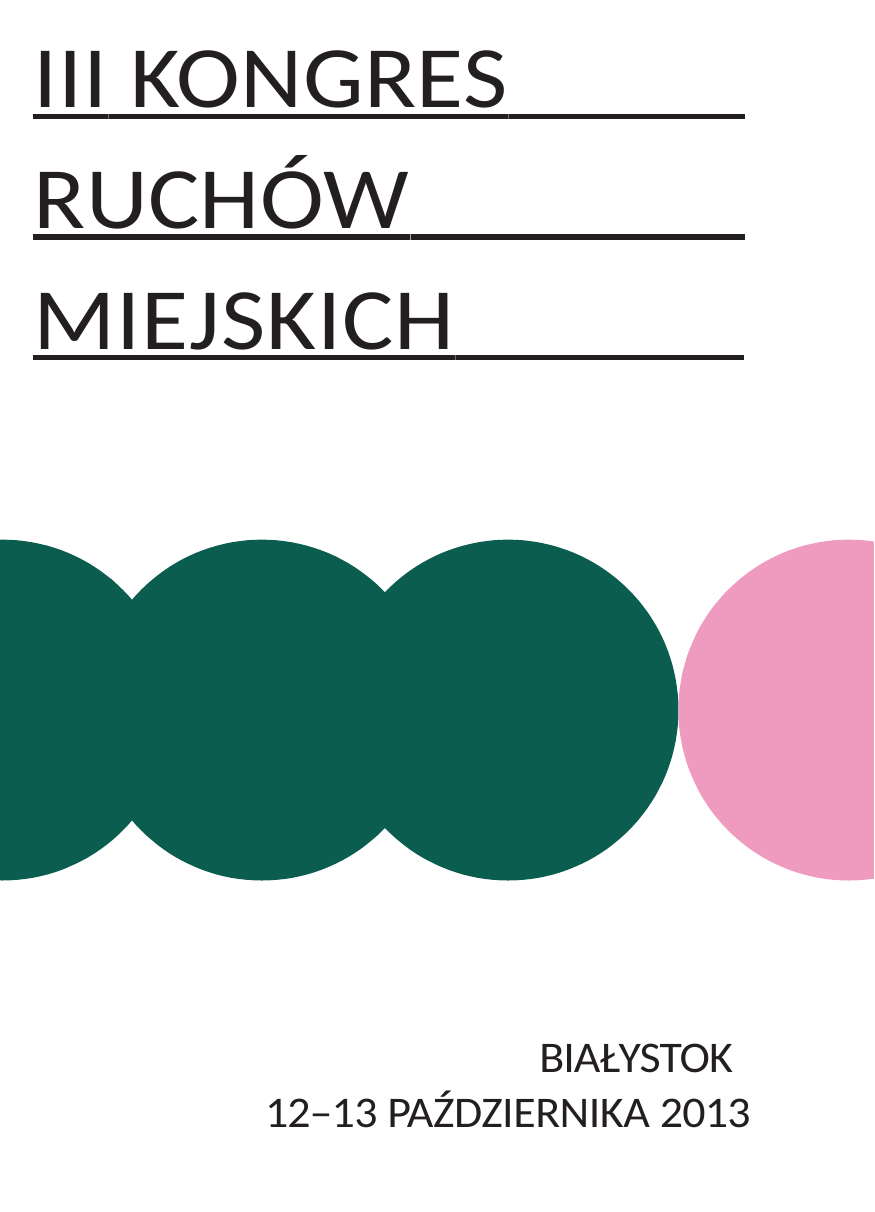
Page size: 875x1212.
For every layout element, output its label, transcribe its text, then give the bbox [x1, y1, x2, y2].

text BIAŁYSTOK 12–13 PAŹDZIERNIKA 2013 [265, 1030, 753, 1138]
text III KONGRES [33, 23, 745, 114]
text MIEJSKICH [33, 240, 745, 371]
text RUCHÓW [33, 119, 745, 234]
